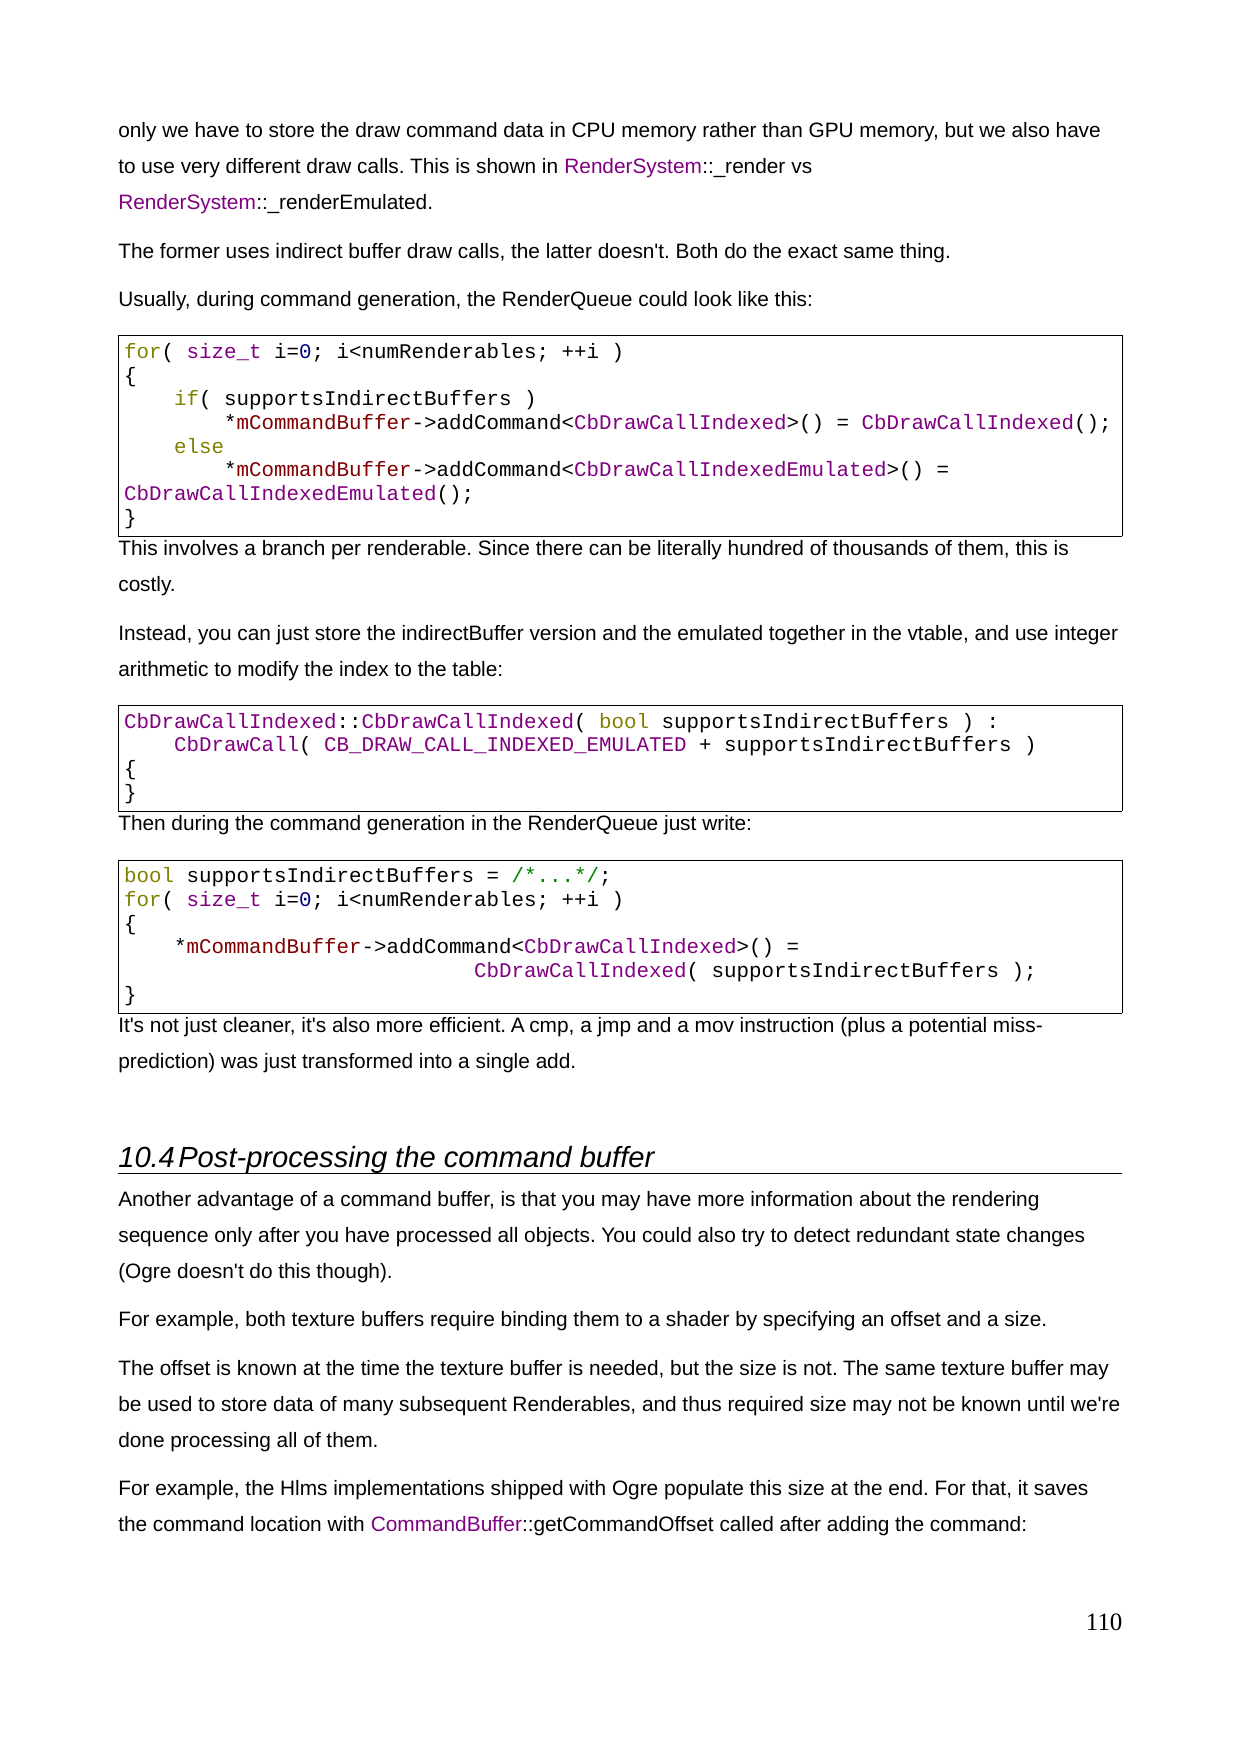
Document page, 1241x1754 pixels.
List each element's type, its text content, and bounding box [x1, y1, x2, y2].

text The former uses indirect buffer draw calls, the latter doesn't. Both do the exact same thing. [118, 238, 1122, 262]
text Another advantage of a command buffer, is that you may have more information about the rendering sequence only after you have processed all objects. You could also try to detect redundant state changes (Ogre doesn't do this though). [118, 1187, 1122, 1283]
text Usually, during command generation, the RenderQueue could look like this: [118, 287, 1122, 311]
table_header bool supportsIndirectBuffers = /*...*/; for( size_t i=0; i<numRenderables; ++i ) { *mCommandBuffer->addCommand<CbDrawCallIndexed>() = CbDrawCallIndexed( supportsIndirectBuffers ); } [119, 861, 1122, 1013]
text The offset is known at the time the texture buffer is needed, but the size is not. The same texture buffer may be used to store data of many subsequent Renderables, and thus required size may not be known until we're done processing all of them. [118, 1356, 1122, 1452]
text This involves a branch per renderable. Since there can be literally hundred of thousands of them, this is costly. [118, 537, 1122, 596]
table_header CbDrawCallIndexed::CbDrawCallIndexed( bool supportsIndirectBuffers ) : CbDrawCall( CB_DRAW_CALL_INDEXED_EMULATED + supportsIndirectBuffers ) { } [119, 706, 1122, 811]
text only we have to store the draw command data in CPU memory rather than GPU memory, but we also have to use very different draw calls. This is shown in RenderSystem::_render vs RenderSystem::_renderEmulated. [118, 118, 1122, 214]
table_header for( size_t i=0; i<numRenderables; ++i ) { if( supportsIndirectBuffers ) *mCommandBuffer->addCommand<CbDrawCallIndexed>() = CbDrawCallIndexed(); else *mCommandBuffer->addCommand<CbDrawCallIndexedEmulated>() = CbDrawCallIndexedEmulated(); } [119, 336, 1122, 536]
text Instead, you can just store the indirectBuffer version and the emulated together in the vtable, and use integer arithmetic to modify the index to the table: [118, 621, 1122, 680]
text For example, both texture buffers require binding them to a shader by specifying an offset and a size. [118, 1307, 1122, 1331]
text Then during the command generation in the RenderQueue just write: [118, 812, 1122, 835]
subtitle Post-processing the command buffer [118, 1140, 1122, 1173]
text For example, the Hlms implementations shipped with Ogre populate this size at the end. For that, it saves the command location with CommandBuffer::getCommandOffset called after adding the command: [118, 1476, 1122, 1536]
text It's not just cleaner, it's also more efficient. A cmp, a jmp and a mov instruction (plus a potential miss-prediction) was just transformed into a single add. [118, 1014, 1122, 1073]
